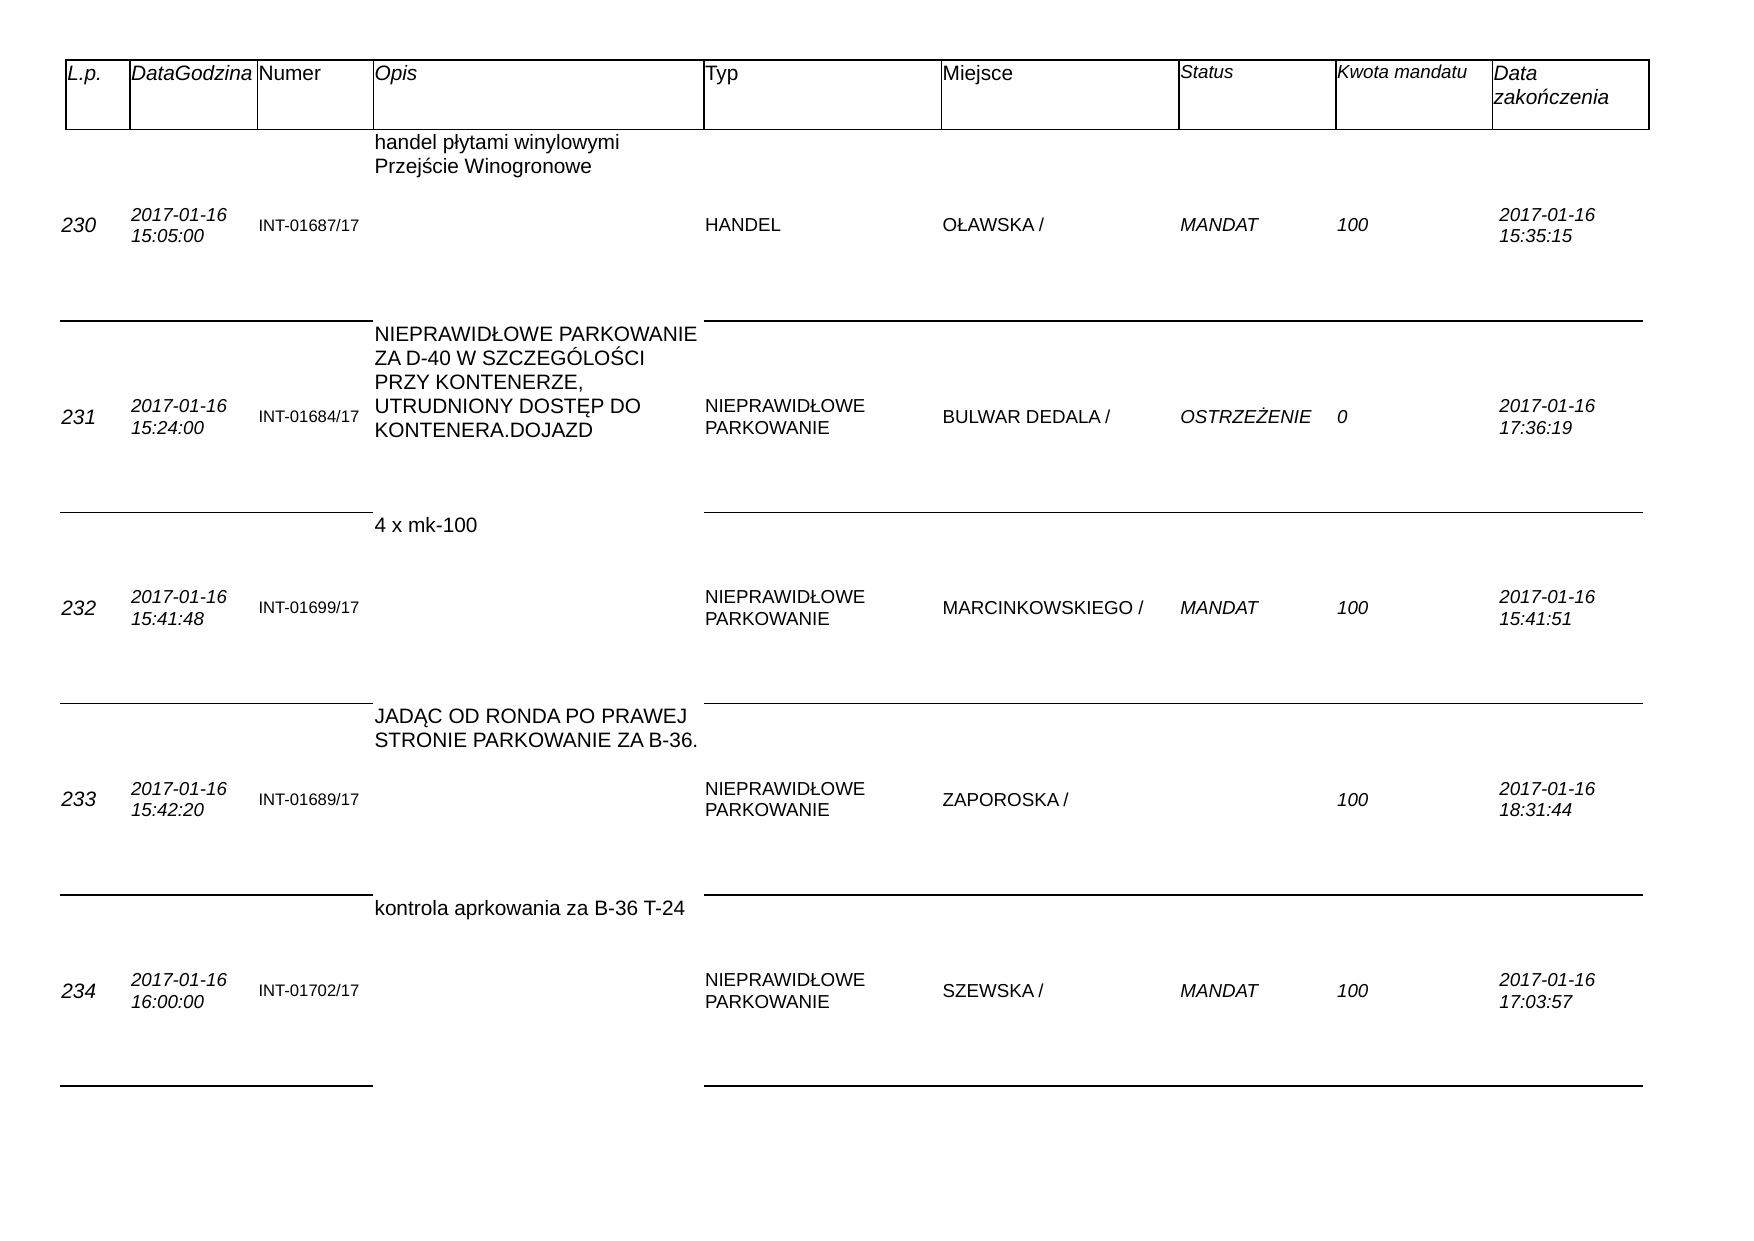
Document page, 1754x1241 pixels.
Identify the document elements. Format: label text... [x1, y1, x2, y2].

table_cell INT-01689/17 [257, 704, 373, 894]
table_cell 0 [1336, 322, 1498, 511]
table_cell handel płytami winylowymi Przejście Winogronowe [373, 130, 704, 320]
table_cell NIEPRAWIDŁOWE PARKOWANIE [704, 704, 941, 894]
table_cell MANDAT [1179, 513, 1336, 703]
table_header Kwota mandatu [1337, 61, 1492, 129]
table_cell INT-01702/17 [257, 896, 373, 1085]
table_cell MANDAT [1179, 130, 1336, 320]
table_cell 2017-01-16 17:36:19 [1498, 322, 1643, 511]
table_cell BULWAR DEDALA / [941, 322, 1179, 511]
table_cell OSTRZEŻENIE [1179, 322, 1336, 511]
table_cell NIEPRAWIDŁOWE PARKOWANIE [704, 322, 941, 511]
table_cell INT-01684/17 [257, 322, 373, 511]
table_cell 2017-01-16 16:00:00 [130, 896, 257, 1085]
table_cell 2017-01-16 15:35:15 [1498, 130, 1643, 320]
table_cell 2017-01-16 18:31:44 [1498, 704, 1643, 894]
table_cell 2017-01-16 15:42:20 [130, 704, 257, 894]
table_cell MANDAT [1179, 896, 1336, 1085]
table_header L.p. [67, 61, 129, 129]
table_header [60, 59, 65, 129]
table_cell [1643, 703, 1649, 894]
table_header DataGodzina [131, 61, 257, 129]
table_cell HANDEL [704, 130, 941, 320]
table_header Numer [258, 61, 373, 129]
table_cell NIEPRAWIDŁOWE PARKOWANIE [704, 896, 941, 1085]
table_cell [1643, 511, 1649, 703]
table_cell SZEWSKA / [941, 896, 1179, 1085]
table_header Typ [705, 61, 941, 129]
table_header Opis [374, 61, 703, 129]
table_cell kontrola aprkowania za B-36 T-24 [373, 894, 704, 1085]
table_cell [1643, 130, 1649, 320]
table_cell JADĄC OD RONDA PO PRAWEJ STRONIE PARKOWANIE ZA B-36. [373, 703, 704, 894]
table_cell [1179, 704, 1336, 894]
table_cell ZAPOROSKA / [941, 704, 1179, 894]
table_cell 100 [1336, 704, 1498, 894]
table_cell 2017-01-16 15:24:00 [130, 322, 257, 511]
table_cell 2017-01-16 15:05:00 [130, 130, 257, 320]
table_cell 234 [60, 896, 130, 1085]
table_cell INT-01699/17 [257, 513, 373, 703]
table_cell NIEPRAWIDŁOWE PARKOWANIE ZA D-40 W SZCZEGÓLOŚCI PRZY KONTENERZE, UTRUDNIONY DOSTĘP DO KONTENERA.DOJAZD [373, 320, 704, 511]
table_cell 233 [60, 704, 130, 894]
table_cell 2017-01-16 17:03:57 [1498, 896, 1643, 1085]
table_header Status [1180, 61, 1335, 129]
table_cell 2017-01-16 15:41:51 [1498, 513, 1643, 703]
table_cell 232 [60, 513, 130, 703]
table_cell 100 [1336, 896, 1498, 1085]
table_cell 231 [60, 322, 130, 511]
table_cell INT-01687/17 [257, 130, 373, 320]
table_cell 230 [60, 129, 130, 320]
table_cell 4 x mk-100 [373, 511, 704, 703]
table_cell MARCINKOWSKIEGO / [941, 513, 1179, 703]
table_cell 100 [1336, 130, 1498, 320]
table_header Data zakończenia [1493, 61, 1648, 129]
table_cell OŁAWSKA / [941, 130, 1179, 320]
table_cell NIEPRAWIDŁOWE PARKOWANIE [704, 513, 941, 703]
table_cell [1643, 320, 1649, 511]
table_cell 100 [1336, 513, 1498, 703]
table_cell [1643, 894, 1649, 1085]
table_cell 2017-01-16 15:41:48 [130, 513, 257, 703]
table_header Miejsce [942, 61, 1178, 129]
